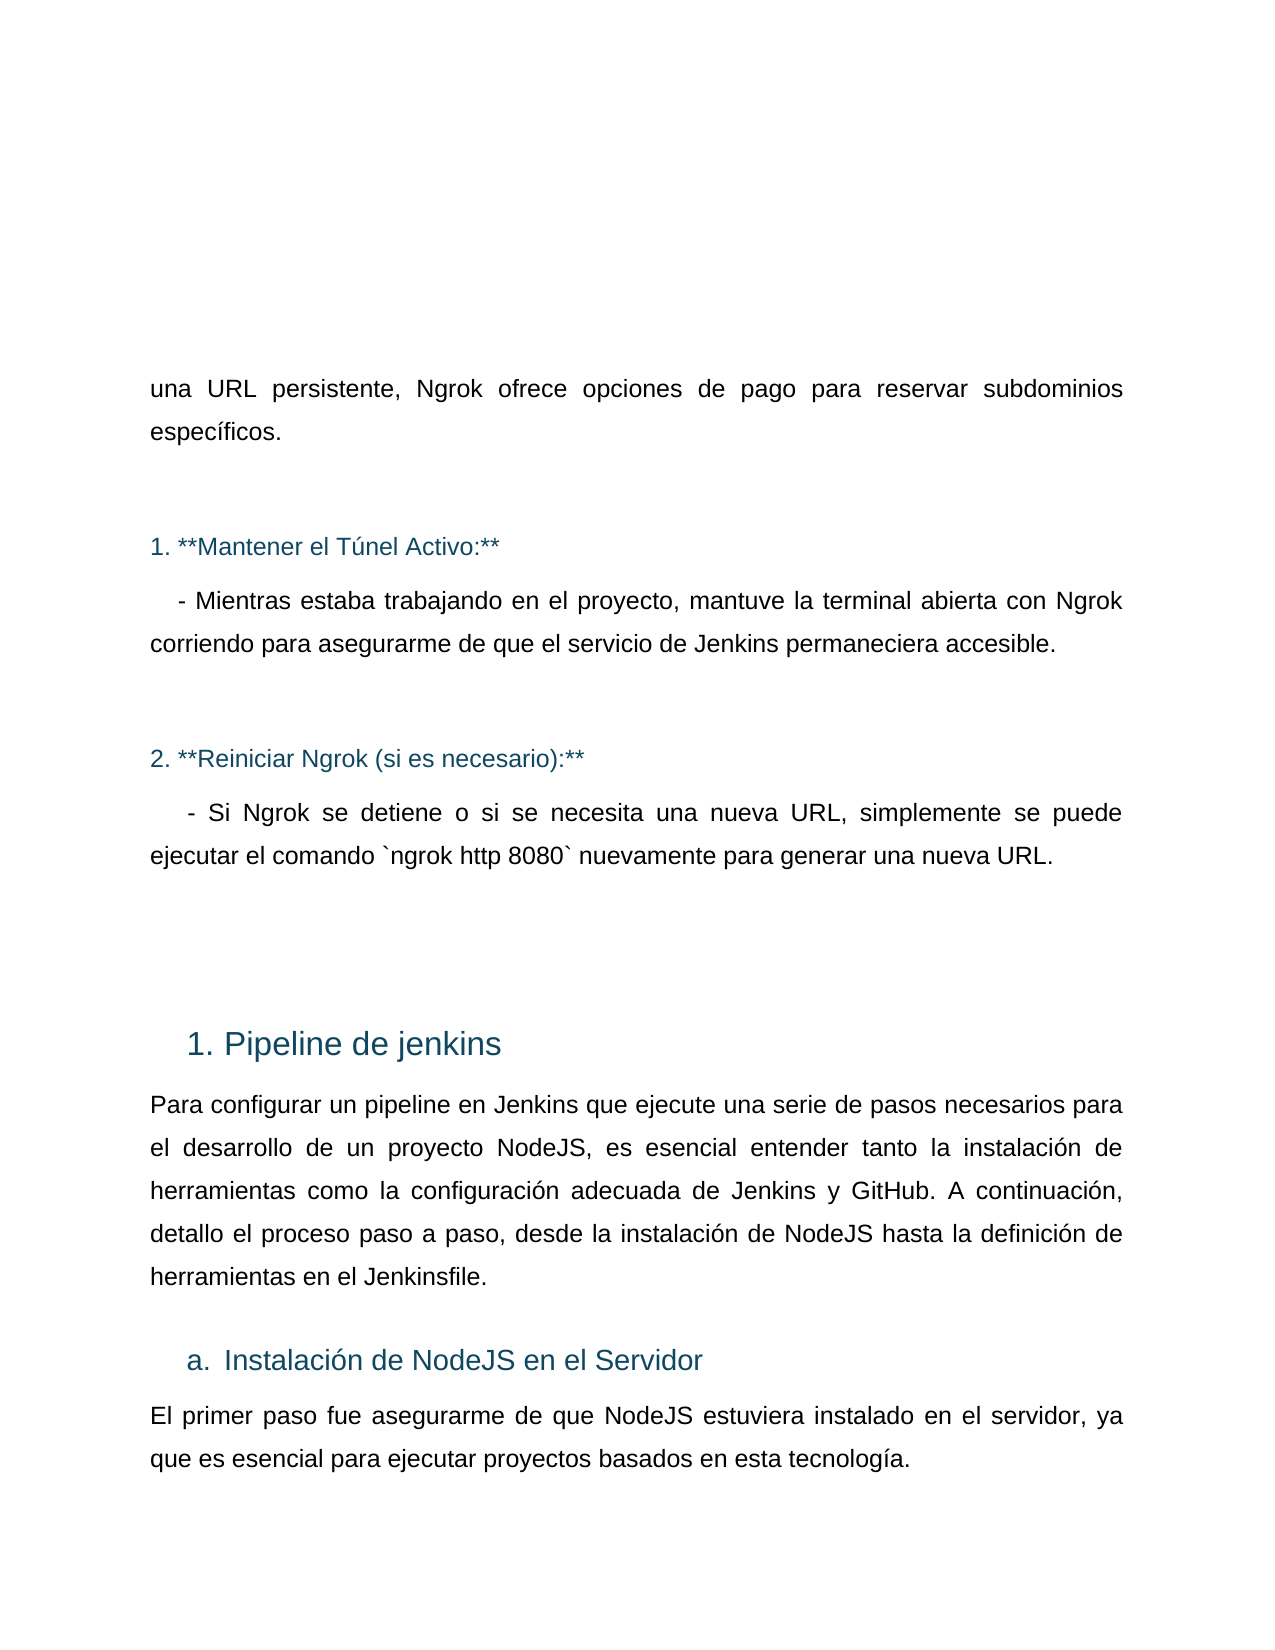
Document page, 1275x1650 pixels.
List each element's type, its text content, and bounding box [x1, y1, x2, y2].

text El primer paso fue asegurarme de que NodeJS estuviera instalado en el servidor, ya que es esencial para ejecutar proyectos basados en esta tecnología. [150, 1401, 1125, 1473]
text - Si Ngrok se detiene o si se necesita una nueva URL, simplemente se puede ejecutar el comando `ngrok http 8080` nuevamente para generar una nueva URL. [150, 798, 1125, 870]
list Pipeline de jenkins [186, 1024, 1125, 1062]
text 1. **Mantener el Túnel Activo:** [150, 532, 1125, 561]
text 2. **Reiniciar Ngrok (si es necesario):** [150, 744, 1125, 773]
text - Mientras estaba trabajando en el proyecto, mantuve la terminal abierta con Ngrok corriendo para asegurarme de que el servicio de Jenkins permaneciera accesible. [150, 586, 1125, 658]
text una URL persistente, Ngrok ofrece opciones de pago para reservar subdominios específicos. [150, 374, 1125, 446]
list Instalación de NodeJS en el Servidor [186, 1343, 1125, 1376]
text Para configurar un pipeline en Jenkins que ejecute una serie de pasos necesarios para el desarrollo de un proyecto NodeJS, es esencial entender tanto la instalación de herramientas como la configuración adecuada de Jenkins y GitHub. A continuación, detallo el proceso paso a paso, desde la instalación de NodeJS hasta la definición de herramientas en el Jenkinsfile. [150, 1089, 1125, 1291]
